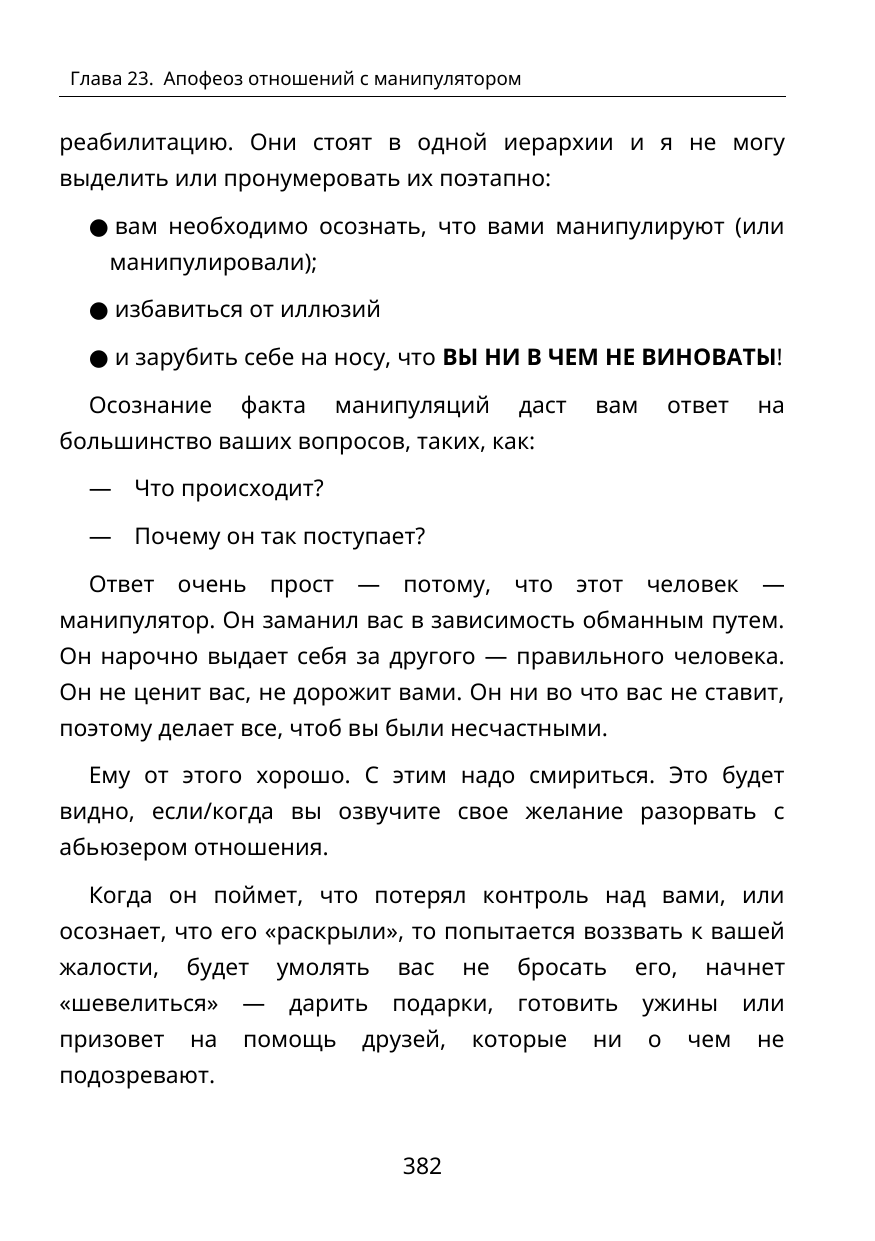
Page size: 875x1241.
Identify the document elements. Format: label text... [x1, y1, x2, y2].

text Ответ очень прост — потому, что этот человек — манипулятор. Он заманил вас в зависимость обманным путем. Он нарочно выдает себя за другого — правильного человека. Он не ценит вас, не дорожит вами. Он ни во что вас не ставит, поэтому делает все, чтоб вы были несчастными. [59, 568, 786, 743]
text Ему от этого хорошо. С этим надо смириться. Это будет видно, если/когда вы озвучите свое желание разорвать с абьюзером отношения. [59, 759, 786, 862]
list и зарубить себе на носу, что ВЫ НИ В ЧЕМ НЕ ВИНОВАТЫ! [88, 341, 786, 372]
list Что происходит? [59, 472, 786, 504]
text Когда он поймет, что потерял контроль над вами, или осознает, что его «раскрыли», то попытается воззвать к вашей жалости, будет умолять вас не бросать его, начнет «шевелиться» — дарить подарки, готовить ужины или призовет на помощь друзей, которые ни о чем не подозревают. [59, 879, 786, 1090]
text Осознание факта манипуляций даст вам ответ на большинство ваших вопросов, таких, как: [59, 389, 786, 456]
list Почему он так поступает? [59, 520, 786, 551]
list избавиться от иллюзий [88, 293, 786, 324]
text реабилитацию. Они стоят в одной иерархии и я не могу выделить или пронумеровать их поэтапно: [59, 126, 786, 193]
list вам необходимо осознать, что вами манипулируют (или манипулировали); [88, 210, 786, 277]
